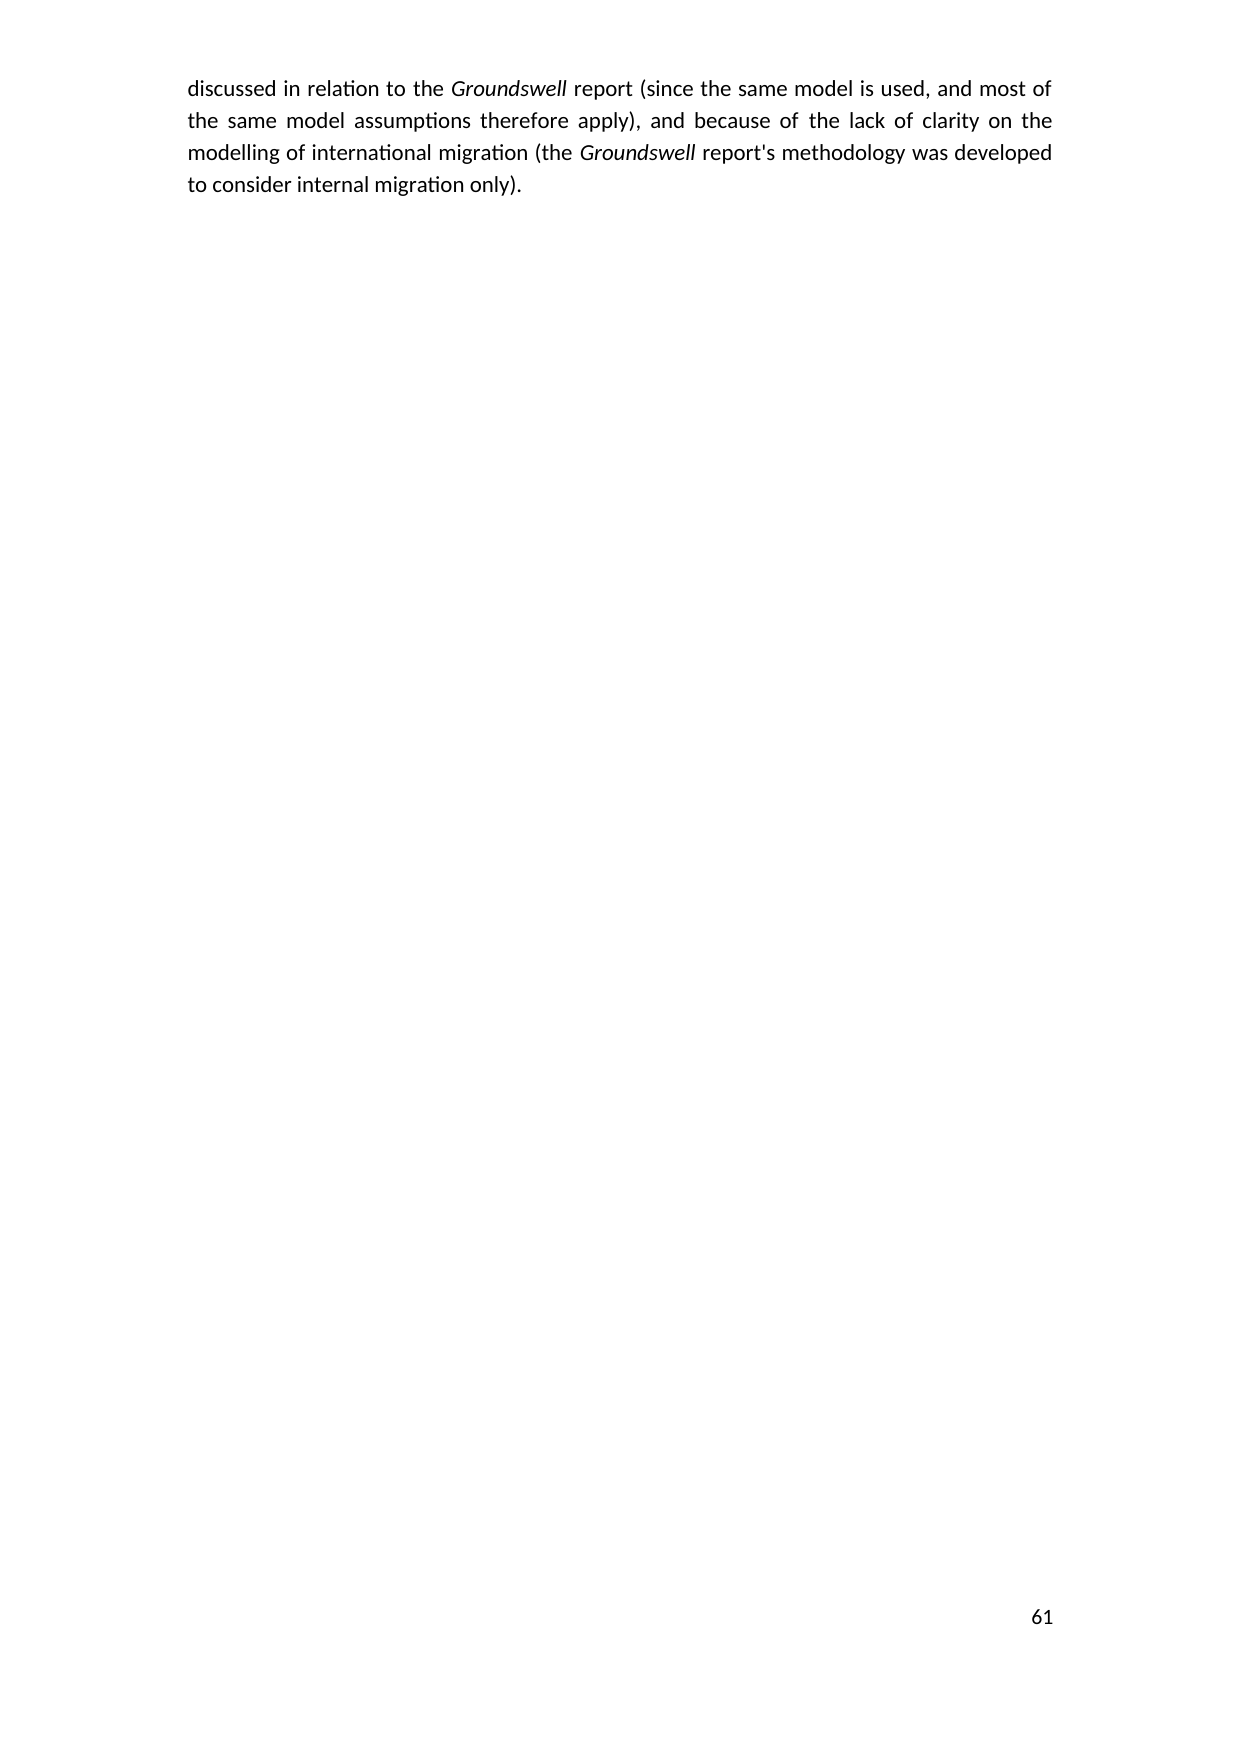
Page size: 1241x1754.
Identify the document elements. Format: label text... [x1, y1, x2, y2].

text discussed in relation to the Groundswell report (since the same model is used, and most of the same model assumptions therefore apply), and because of the lack of clarity on the modelling of international migration (the Groundswell report's methodology was developed to consider internal migration only). [187, 74, 1053, 198]
